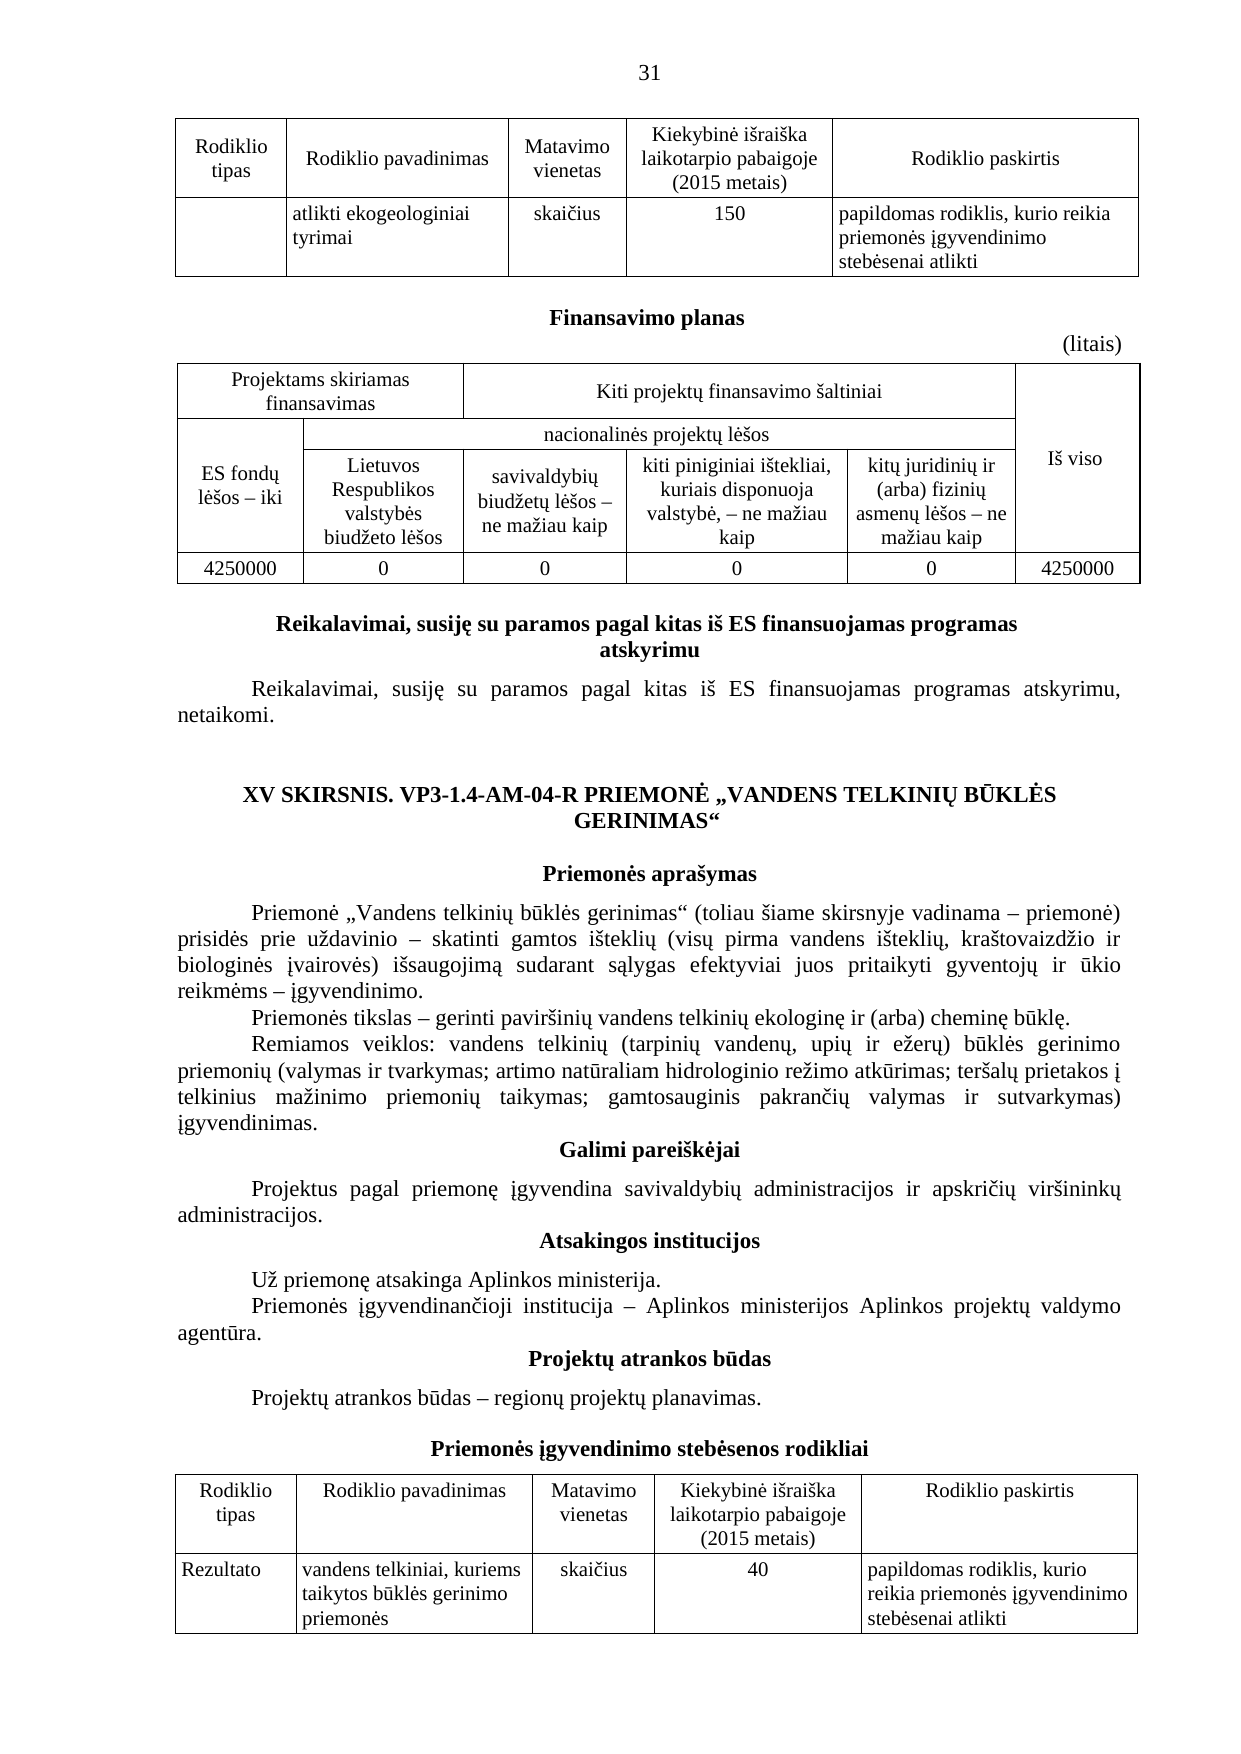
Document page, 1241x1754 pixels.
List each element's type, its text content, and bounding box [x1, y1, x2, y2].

table_cell savivaldybių biudžetų lėšos – ne mažiau kaip [464, 450, 626, 552]
table_cell papildomas rodiklis, kurio reikia priemonės įgyvendinimo stebėsenai atlikti [833, 198, 1138, 276]
table_header Rodiklio pavadinimas [297, 1475, 532, 1553]
table_cell ES fondų lėšos – iki [178, 419, 303, 552]
text Priemonės įgyvendinančioji institucija – Aplinkos ministerijos Aplinkos projektų valdymo agentūra. [177, 1292, 1122, 1345]
table_header Kiekybinė išraiška laikotarpio pabaigoje (2015 metais) [627, 119, 832, 197]
text Projektų atrankos būdas – regionų projektų planavimas. [177, 1384, 1122, 1410]
text (litais) [177, 330, 1122, 356]
table_cell atlikti ekogeologiniai tyrimai [287, 198, 508, 276]
table_cell 4250000 [1016, 553, 1139, 583]
table_header Matavimo vienetas [509, 119, 626, 197]
table_cell kitų juridinių ir (arba) fizinių asmenų lėšos – ne mažiau kaip [848, 450, 1015, 552]
table_cell skaičius [509, 198, 626, 276]
table_cell [176, 198, 286, 276]
text Finansavimo planas [177, 304, 1122, 330]
table_cell vandens telkiniai, kuriems taikytos būklės gerinimo priemonės [297, 1554, 532, 1632]
table_cell 0 [848, 553, 1015, 583]
table_cell Rezultato [176, 1554, 296, 1632]
text Už priemonę atsakinga Aplinkos ministerija. [177, 1266, 1122, 1292]
table_cell 40 [655, 1554, 861, 1632]
text Projektų atrankos būdas [177, 1345, 1122, 1372]
table_cell nacionalinės projektų lėšos [304, 419, 1015, 448]
table_cell kiti piniginiai ištekliai, kuriais disponuoja valstybė, – ne mažiau kaip [627, 450, 847, 552]
text Priemonės tikslas – gerinti paviršinių vandens telkinių ekologinę ir (arba) cheminę būklę. [177, 1004, 1122, 1030]
table_cell papildomas rodiklis, kurio reikia priemonės įgyvendi­nimo stebėsenai atlikti [862, 1554, 1137, 1632]
text Priemonės aprašymas [177, 860, 1122, 886]
text Priemonės įgyvendinimo stebėsenos rodikliai [177, 1435, 1122, 1462]
table_cell 4250000 [178, 553, 303, 583]
table_cell 0 [627, 553, 847, 583]
table_header Rodiklio tipas [176, 119, 286, 197]
text Galimi pareiškėjai [177, 1136, 1122, 1162]
table_header Kiti projektų finansavimo šaltiniai [464, 364, 1015, 418]
table_cell 0 [304, 553, 463, 583]
text Remiamos veiklos: vandens telkinių (tarpinių vandenų, upių ir ežerų) būklės gerinimo priemonių (valymas ir tvarkymas; artimo natūraliam hidrologinio režimo atkūrimas; teršalų prietakos į telkinius mažinimo priemonių taikymas; gamtosauginis pakrančių valymas ir sutvarkymas) įgyvendinimas. [177, 1030, 1122, 1136]
table_header Rodiklio tipas [176, 1475, 296, 1553]
table_header Matavimo vienetas [533, 1475, 654, 1553]
text Atsakingos institucijos [177, 1227, 1122, 1254]
table_cell 0 [464, 553, 626, 583]
table_header Iš viso [1016, 364, 1139, 552]
table_header Rodiklio pavadinimas [287, 119, 508, 197]
table_cell skaičius [533, 1554, 654, 1632]
table_header Projektams skiriamas finansavimas [178, 364, 463, 418]
text XV SKIRSNIS. VP3-1.4-AM-04-R PRIEMONĖ „VANDENS TELKINIŲ BŪKLĖS GERINIMAS“ [177, 781, 1122, 833]
table_header Rodiklio paskirtis [833, 119, 1138, 197]
text Reikalavimai, susiję su paramos pagal kitas iš ES finansuojamas programas atskyrimu, netaikomi. [177, 675, 1122, 728]
table_cell 150 [627, 198, 832, 276]
text Reikalavimai, susiję su paramos pagal kitas iš ES finansuojamas programas atskyrimu [177, 610, 1122, 663]
text Projektus pagal priemonę įgyvendina savivaldybių administracijos ir apskričių viršininkų administracijos. [177, 1174, 1122, 1227]
table_cell Lietuvos Respublikos valstybės biudžeto lėšos [304, 450, 463, 552]
table_header Rodiklio paskirtis [862, 1475, 1137, 1553]
table_header Kiekybinė išraiška laikotarpio pabaigoje (2015 metais) [655, 1475, 861, 1553]
text Priemonė „Vandens telkinių būklės gerinimas“ (toliau šiame skirsnyje vadinama – priemonė) prisidės prie uždavinio – skatinti gamtos išteklių (visų pirma vandens išteklių, kraštovaizdžio ir biologinės įvairovės) išsaugojimą sudarant sąlygas efektyviai juos pritaikyti gyventojų ir ūkio reikmėms – įgyvendinimo. [177, 898, 1122, 1004]
